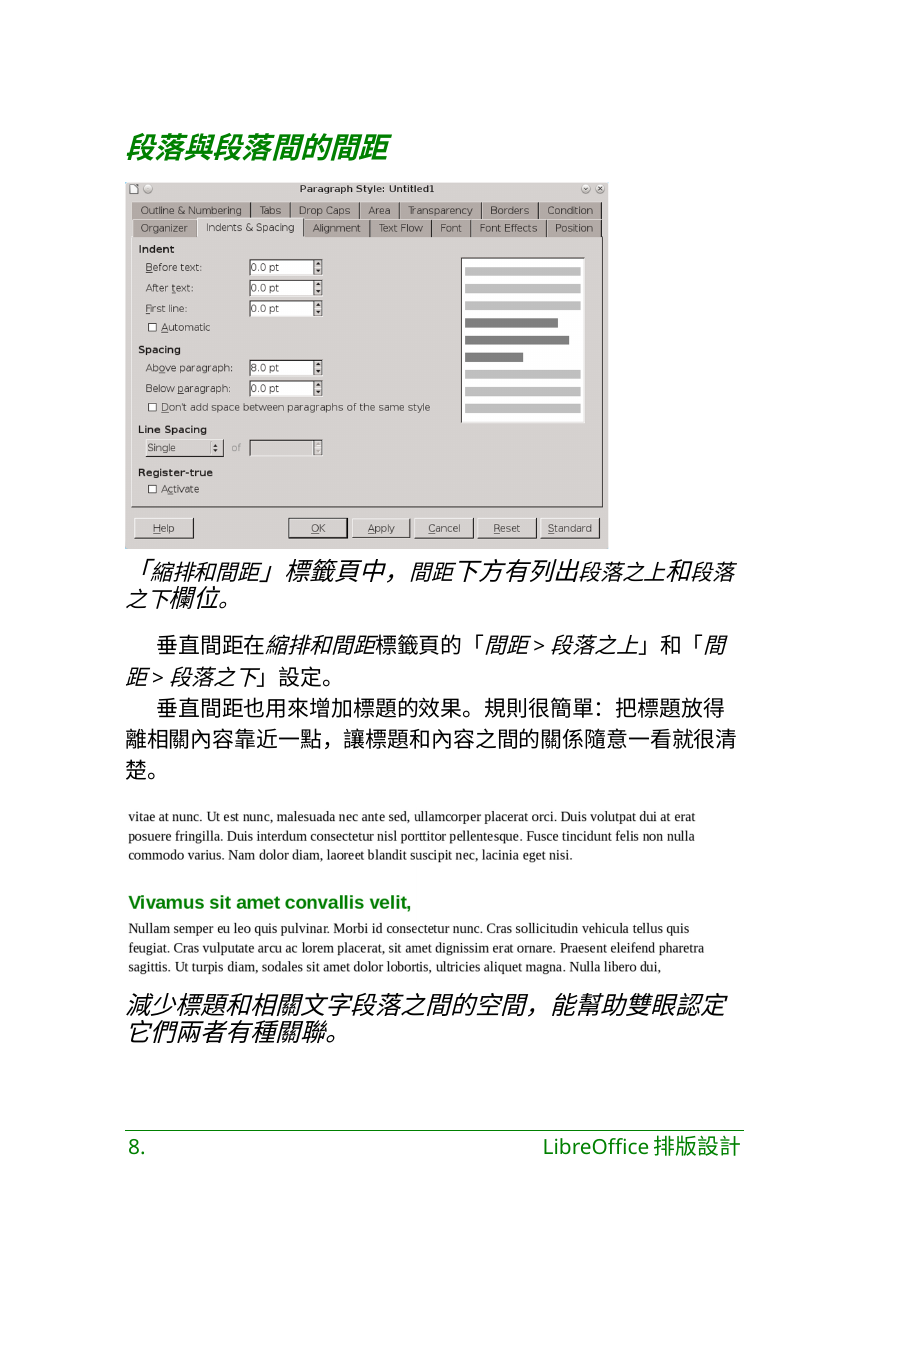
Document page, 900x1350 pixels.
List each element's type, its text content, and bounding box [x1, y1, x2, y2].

table_header [709, 808, 744, 982]
subtitle 段落與段落間的間距 [125, 125, 744, 167]
table_header [125, 183, 744, 551]
picture [125, 182, 609, 549]
text 垂直間距在縮排和間距標籤頁的「間距 > 段落之上」和「間距 > 段落之下」設定。 [125, 629, 744, 691]
table_cell 「縮排和間距」標籤頁中，間距下方有列出段落之上和段落之下欄位。 [125, 551, 744, 613]
text 垂直間距也用來增加標題的效果。規則很簡單：把標題放得離相關內容靠近一點，讓標題和內容之間的關係隨意一看就很清楚。 [125, 691, 744, 785]
picture [125, 807, 709, 983]
table_cell 減少標題和相關文字段落之間的空間，能幫助雙眼認定它們兩者有種關聯。 [125, 985, 744, 1047]
